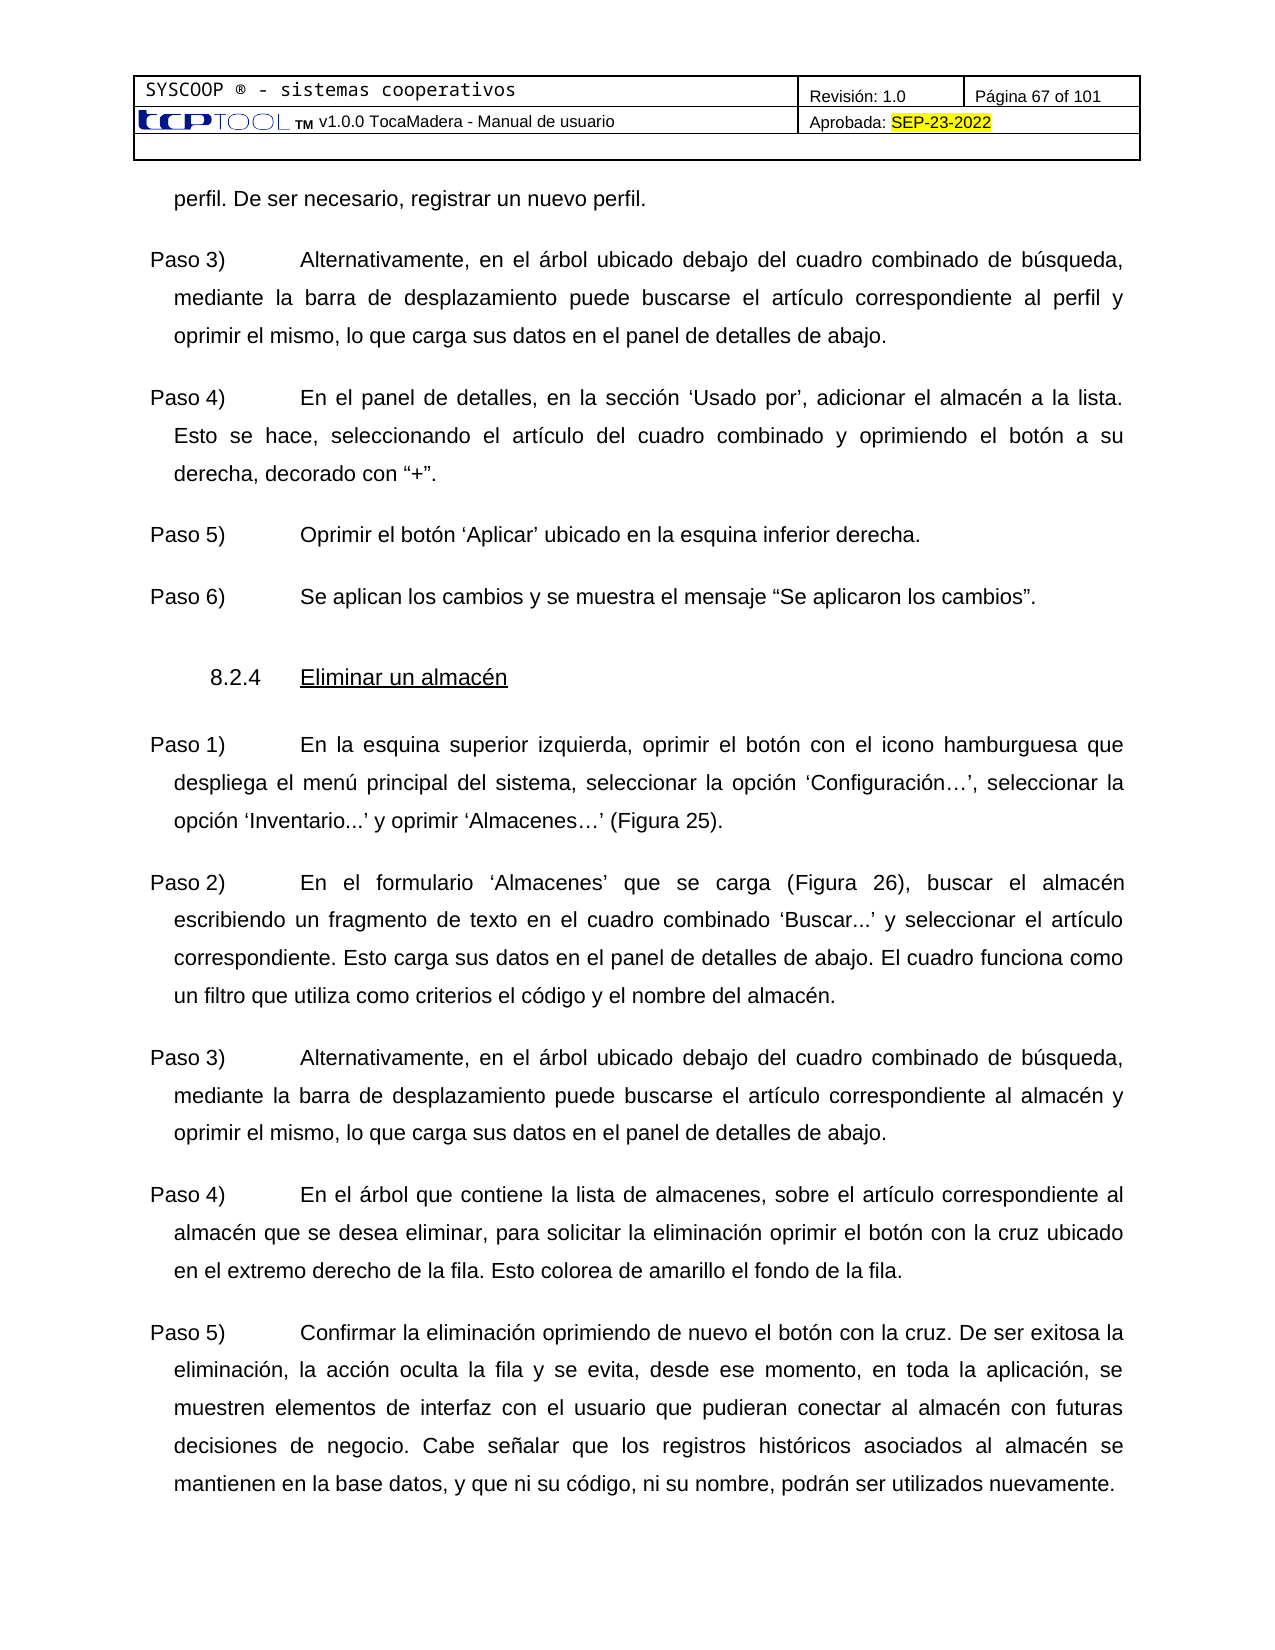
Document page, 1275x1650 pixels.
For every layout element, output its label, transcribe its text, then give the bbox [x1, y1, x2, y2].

list Oprimir el botón ‘Aplicar’ ubicado en la esquina inferior derecha. [150, 522, 1125, 547]
list En la esquina superior izquierda, oprimir el botón con el icono hamburguesa que despliega el menú principal del sistema, seleccionar la opción ‘Configuración…’, seleccionar la opción ‘Inventario...’ y oprimir ‘Almacenes…’ (Figura 25). [150, 732, 1125, 833]
list Alternativamente, en el árbol ubicado debajo del cuadro combinado de búsqueda, mediante la barra de desplazamiento puede buscarse el artículo correspondiente al almacén y oprimir el mismo, lo que carga sus datos en el panel de detalles de abajo. [150, 1045, 1125, 1146]
list En el árbol que contiene la lista de almacenes, sobre el artículo correspondiente al almacén que se desea eliminar, para solicitar la eliminación oprimir el botón con la cruz ubicado en el extremo derecho de la fila. Esto colorea de amarillo el fondo de la fila. [150, 1182, 1125, 1283]
list Alternativamente, en el árbol ubicado debajo del cuadro combinado de búsqueda, mediante la barra de desplazamiento puede buscarse el artículo correspondiente al perfil y oprimir el mismo, lo que carga sus datos en el panel de detalles de abajo. [150, 247, 1125, 348]
list perfil. De ser necesario, registrar un nuevo perfil. [150, 186, 1125, 211]
picture [138, 110, 290, 130]
list En el panel de detalles, en la sección ‘Usado por’, adicionar el almacén a la lista. Esto se hace, seleccionando el artículo del cuadro combinado y oprimiendo el botón a su derecha, decorado con “+”. [150, 385, 1125, 486]
list En el formulario ‘Almacenes’ que se carga (Figura 26), buscar el almacén escribiendo un fragmento de texto en el cuadro combinado ‘Buscar...’ y seleccionar el artículo correspondiente. Esto carga sus datos en el panel de detalles de abajo. El cuadro funciona como un filtro que utiliza como criterios el código y el nombre del almacén. [150, 869, 1125, 1008]
subtitle Eliminar un almacén [210, 664, 1125, 690]
list Confirmar la eliminación oprimiendo de nuevo el botón con la cruz. De ser exitosa la eliminación, la acción oculta la fila y se evita, desde ese momento, en toda la aplicación, se muestren elementos de interfaz con el usuario que pudieran conectar al almacén con futuras decisiones de negocio. Cabe señalar que los registros históricos asociados al almacén se mantienen en la base datos, y que ni su código, ni su nombre, podrán ser utilizados nuevamente. [150, 1319, 1125, 1496]
list Se aplican los cambios y se muestra el mensaje “Se aplicaron los cambios”. [150, 584, 1125, 609]
